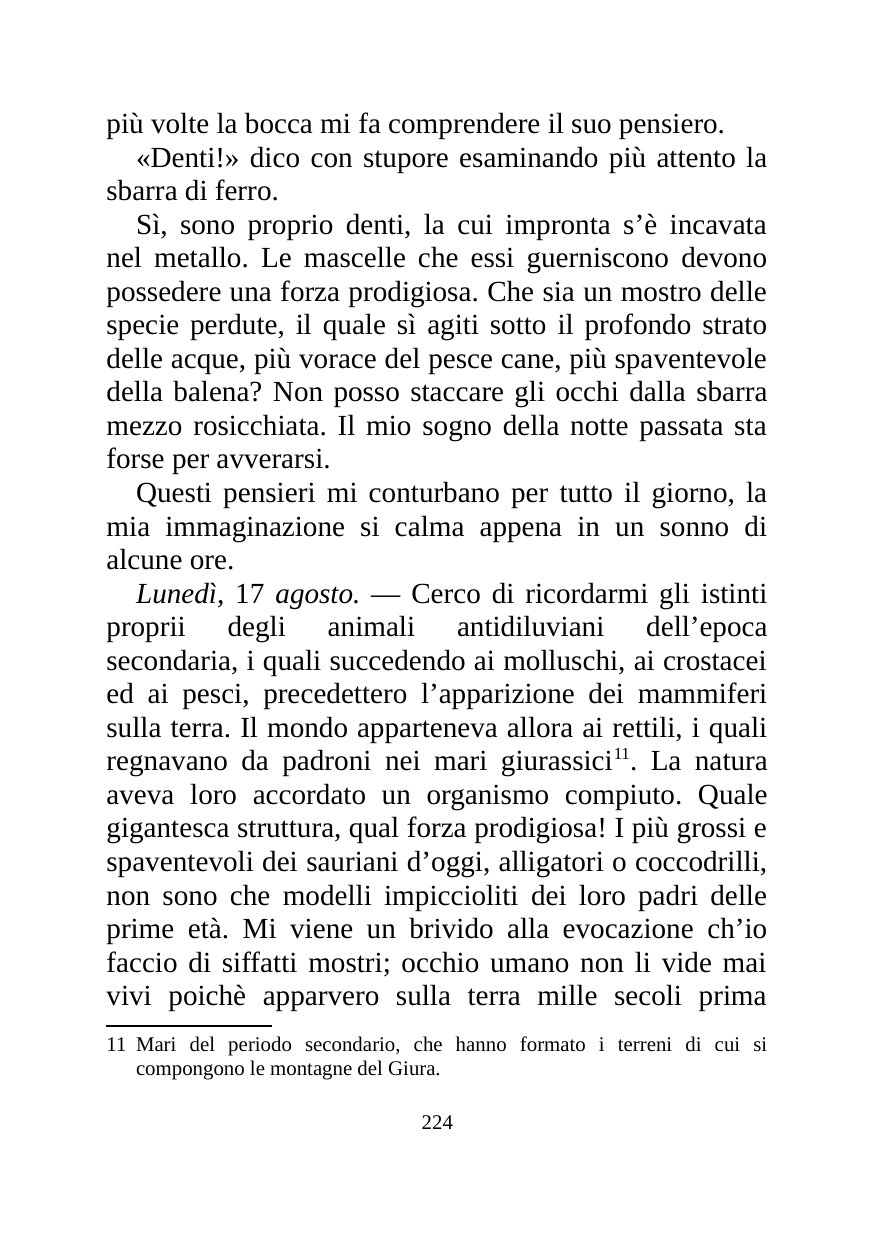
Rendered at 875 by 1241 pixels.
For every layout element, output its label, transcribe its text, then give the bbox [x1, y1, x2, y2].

text «Denti!» dico con stupore esaminando più attento la sbarra di ferro. [106, 140, 768, 207]
text Questi pensieri mi conturbano per tutto il giorno, la mia immaginazione si calma appena in un sonno di alcune ore. [106, 475, 768, 576]
text Mari del periodo secondario, che hanno formato i terreni di cui si compongono le montagne del Giura. [106, 1032, 768, 1080]
text più volte la bocca mi fa comprendere il suo pensiero. [106, 106, 768, 140]
text Sì, sono proprio denti, la cui impronta s’è incavata nel metallo. Le mascelle che essi guerniscono devono possedere una forza prodigiosa. Che sia un mostro delle specie perdute, il quale sì agiti sotto il profondo strato delle acque, più vorace del pesce cane, più spaventevole della balena? Non posso staccare gli occhi dalla sbarra mezzo rosicchiata. Il mio sogno della notte passata sta forse per avverarsi. [106, 207, 768, 475]
text Lunedì, 17 agosto. — Cerco di ricordarmi gli istinti proprii degli animali antidiluviani dell’epoca secondaria, i quali succedendo ai molluschi, ai crostacei ed ai pesci, precedettero l’apparizione dei mammiferi sulla terra. Il mondo apparteneva allora ai rettili, i quali regnavano da padroni nei mari giurassici. La natura aveva loro accordato un organismo compiuto. Quale gigantesca struttura, qual forza prodigiosa! I più grossi e spaventevoli dei sauriani d’oggi, alligatori o coccodrilli, non sono che modelli impiccioliti dei loro padri delle prime età. Mi viene un brivido alla evocazione ch’io faccio di siffatti mostri; occhio umano non li vide mai vivi poichè apparvero sulla terra mille secoli prima [106, 576, 768, 1012]
